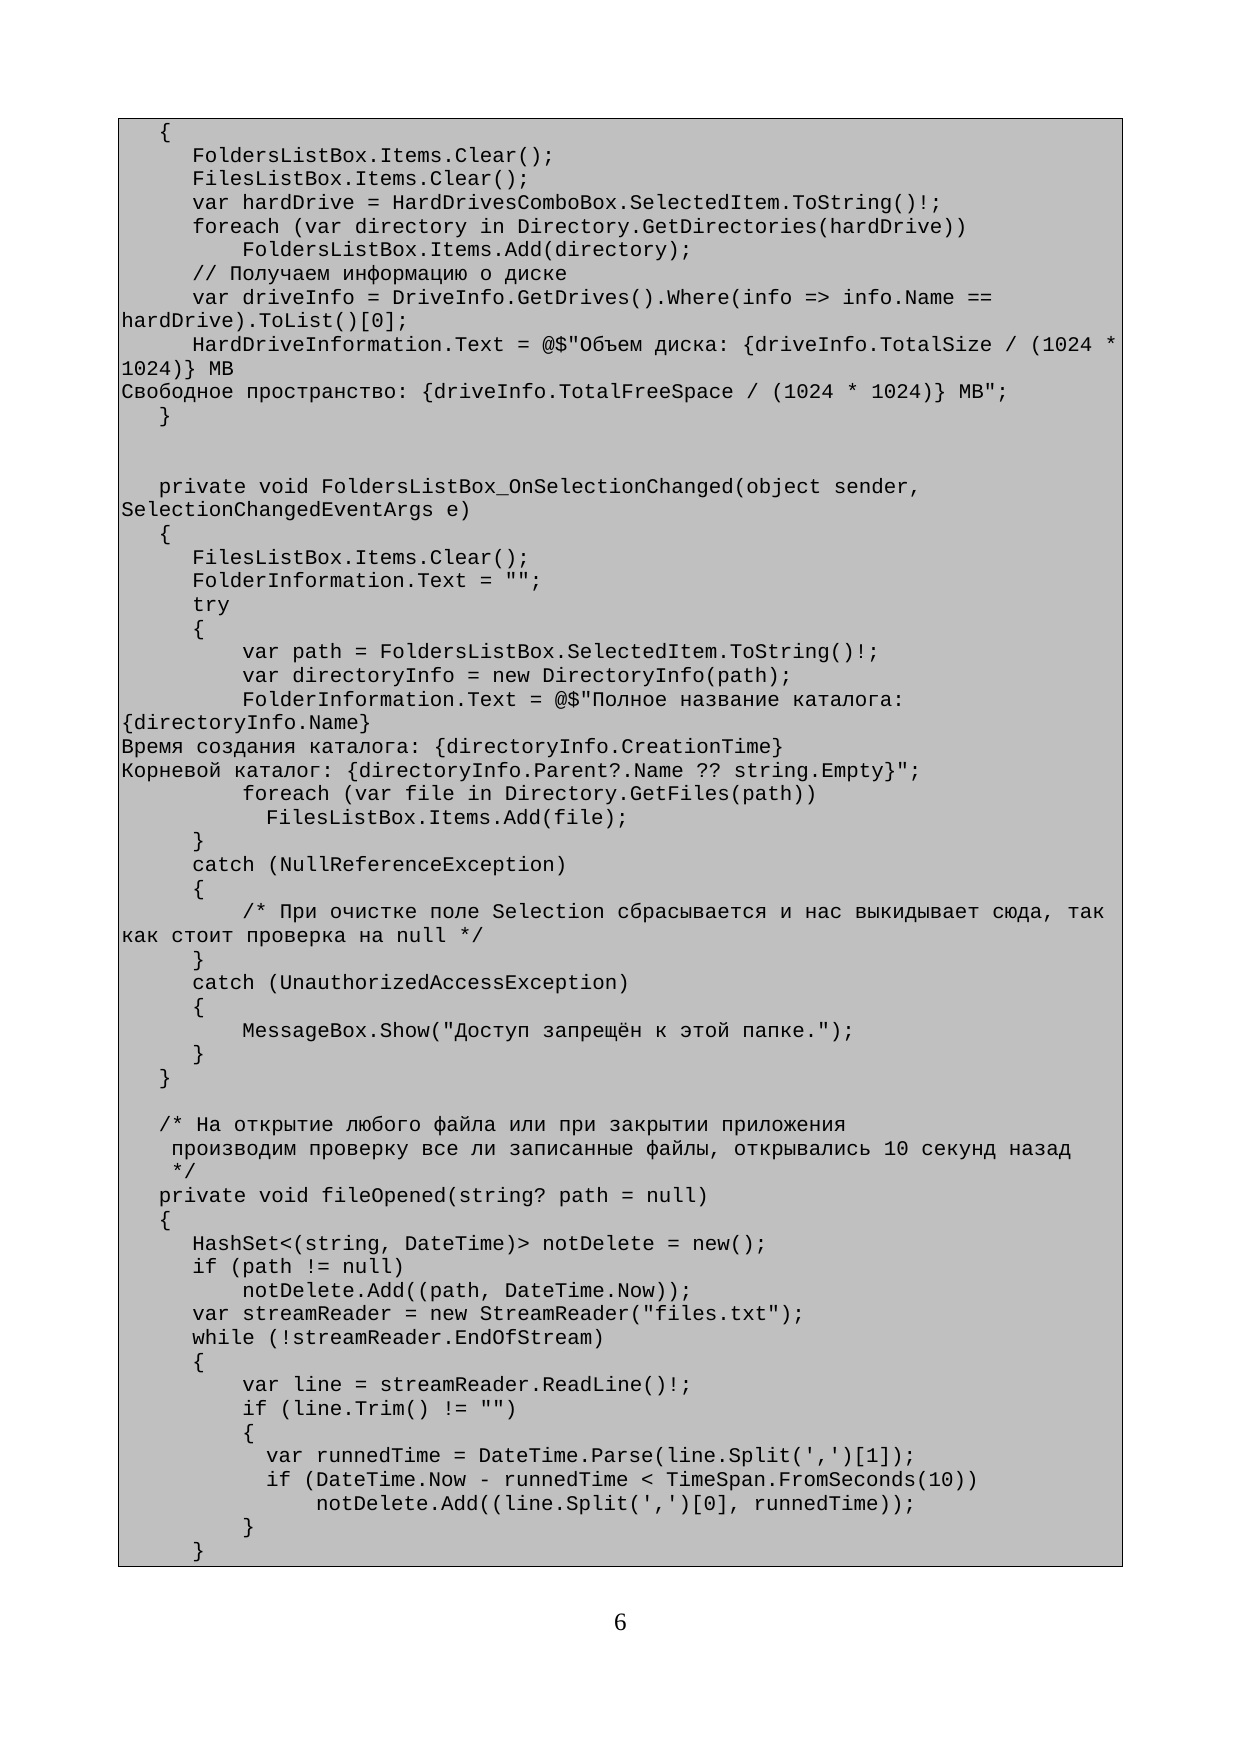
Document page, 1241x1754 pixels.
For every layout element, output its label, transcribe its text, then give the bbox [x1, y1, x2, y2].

text } [119, 1537, 1122, 1566]
text private void FoldersListBox_OnSelectionChanged(object sender, SelectionChangedEventArgs e) [119, 473, 1122, 520]
text var directoryInfo = new DirectoryInfo(path); [119, 662, 1122, 686]
text var runnedTime = DateTime.Parse(line.Split(',')[1]); [119, 1442, 1122, 1466]
text HashSet<(string, DateTime)> notDelete = new(); [119, 1229, 1122, 1253]
text /* На открытие любого файла или при закрытии приложения [119, 1111, 1122, 1135]
text foreach (var directory in Directory.GetDirectories(hardDrive)) [119, 213, 1122, 236]
text { [119, 119, 1122, 142]
text Корневой каталог: {directoryInfo.Parent?.Name ?? string.Empty}"; [119, 757, 1122, 780]
text var path = FoldersListBox.SelectedItem.ToString()!; [119, 638, 1122, 662]
text } [119, 827, 1122, 851]
text производим проверку все ли записанные файлы, открывались 10 секунд назад [119, 1135, 1122, 1158]
text { [119, 520, 1122, 544]
text // Получаем информацию о диске [119, 260, 1122, 284]
text } [119, 1513, 1122, 1537]
text FolderInformation.Text = ""; [119, 567, 1122, 591]
text } [119, 1040, 1122, 1064]
text { [119, 1419, 1122, 1442]
text var hardDrive = HardDrivesComboBox.SelectedItem.ToString()!; [119, 189, 1122, 213]
text private void fileOpened(string? path = null) [119, 1182, 1122, 1206]
text { [119, 875, 1122, 898]
text var driveInfo = DriveInfo.GetDrives().Where(info => info.Name == hardDrive).ToList()[0]; [119, 284, 1122, 331]
text if (line.Trim() != "") [119, 1395, 1122, 1419]
text */ [119, 1158, 1122, 1182]
text /* При очистке поле Selection сбрасывается и нас выкидывает сюда, так как стоит проверка на null */ [119, 898, 1122, 946]
text HardDriveInformation.Text = @$"Объем диска: {driveInfo.TotalSize / (1024 * 1024)} MB [119, 331, 1122, 378]
text while (!streamReader.EndOfStream) [119, 1324, 1122, 1348]
text } [119, 946, 1122, 969]
text FolderInformation.Text = @$"Полное название каталога: {directoryInfo.Name} [119, 686, 1122, 733]
text foreach (var file in Directory.GetFiles(path)) [119, 780, 1122, 804]
text notDelete.Add((line.Split(',')[0], runnedTime)); [119, 1489, 1122, 1513]
text FilesListBox.Items.Clear(); [119, 165, 1122, 189]
text FilesListBox.Items.Clear(); [119, 544, 1122, 567]
text { [119, 615, 1122, 638]
text catch (UnauthorizedAccessException) [119, 969, 1122, 993]
text MessageBox.Show("Доступ запрещён к этой папке."); [119, 1017, 1122, 1040]
text if (path != null) [119, 1253, 1122, 1277]
text catch (NullReferenceException) [119, 851, 1122, 875]
text if (DateTime.Now - runnedTime < TimeSpan.FromSeconds(10)) [119, 1466, 1122, 1489]
text Свободное пространство: {driveInfo.TotalFreeSpace / (1024 * 1024)} MB"; [119, 378, 1122, 402]
text var line = streamReader.ReadLine()!; [119, 1371, 1122, 1395]
text FilesListBox.Items.Add(file); [119, 804, 1122, 827]
text FoldersListBox.Items.Add(directory); [119, 236, 1122, 260]
text } [119, 1064, 1122, 1088]
text FoldersListBox.Items.Clear(); [119, 142, 1122, 165]
text { [119, 993, 1122, 1017]
text try [119, 591, 1122, 615]
text notDelete.Add((path, DateTime.Now)); [119, 1277, 1122, 1300]
text { [119, 1206, 1122, 1229]
text } [119, 402, 1122, 426]
text { [119, 1348, 1122, 1371]
text Время создания каталога: {directoryInfo.CreationTime} [119, 733, 1122, 757]
text var streamReader = new StreamReader("files.txt"); [119, 1300, 1122, 1324]
